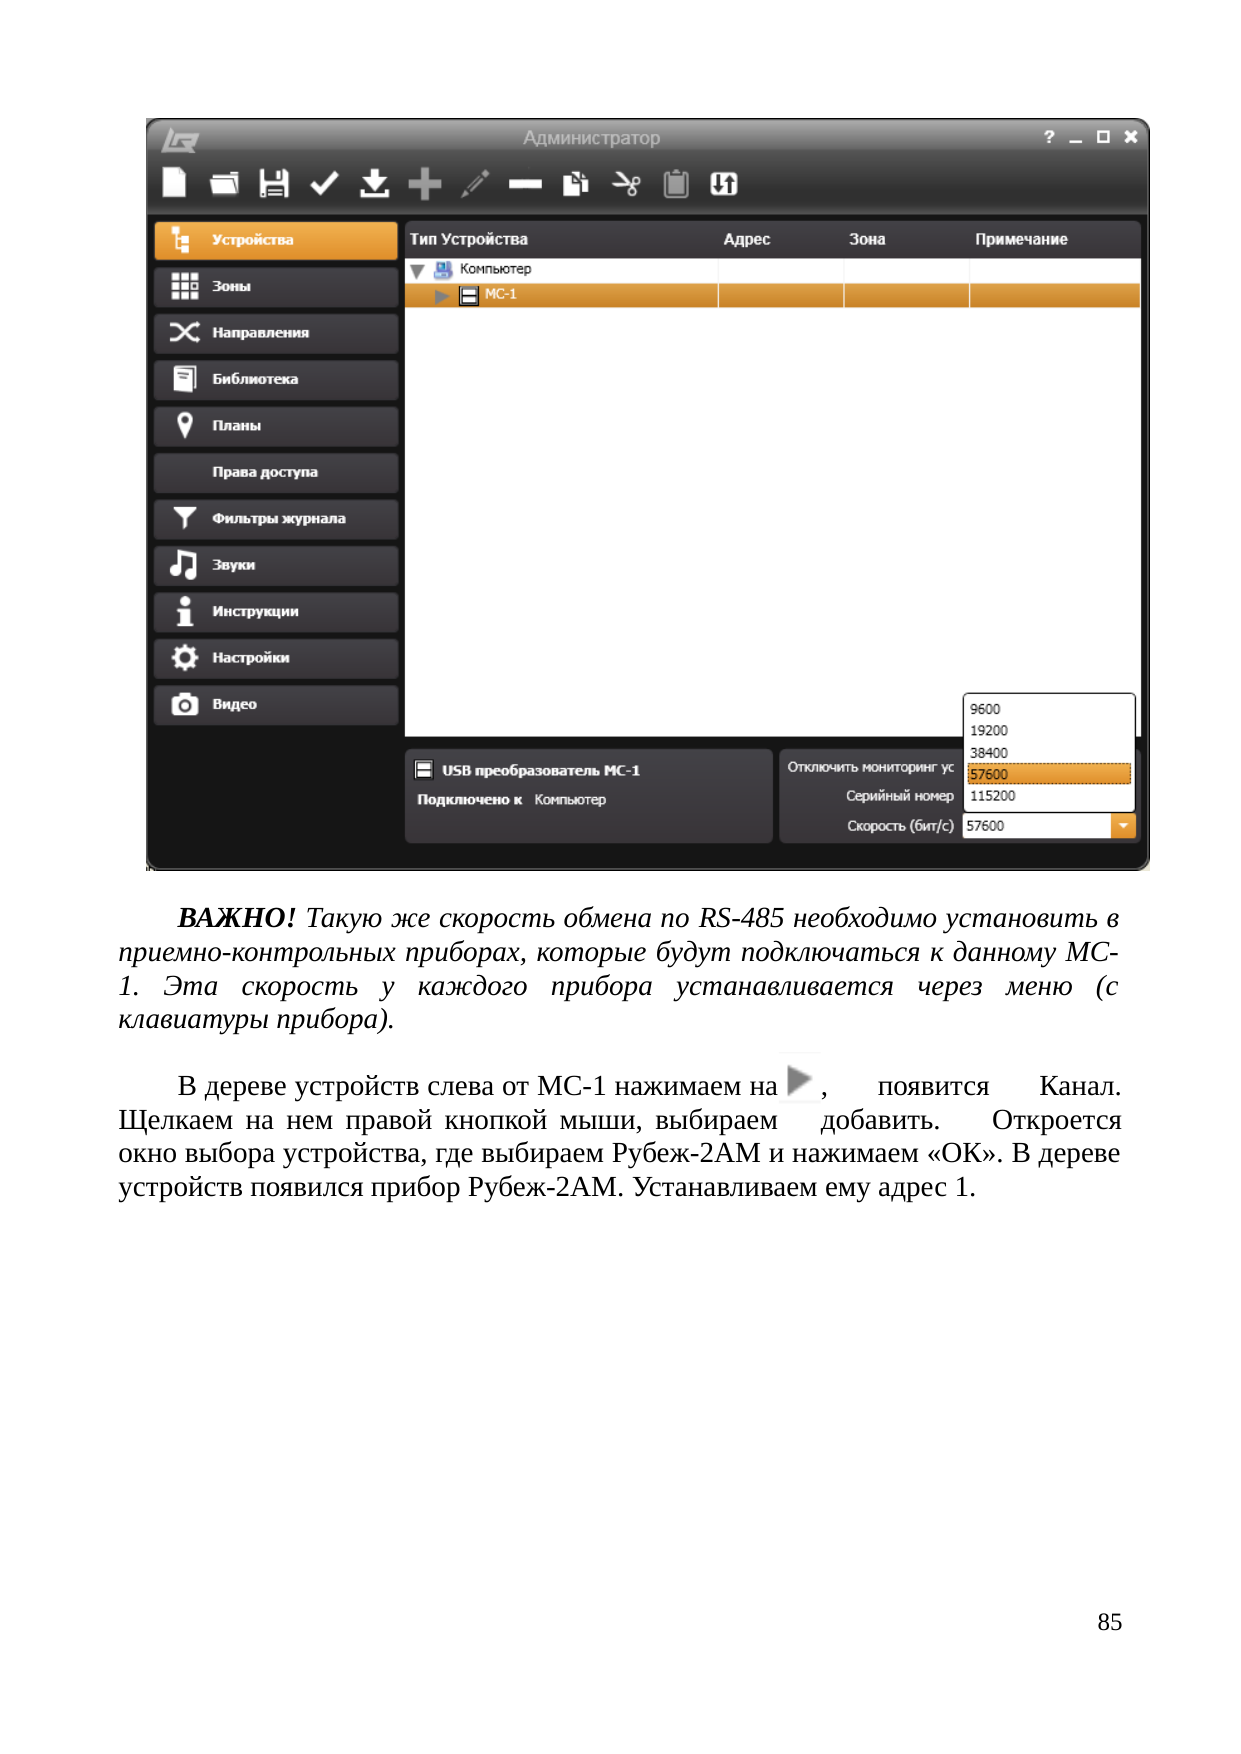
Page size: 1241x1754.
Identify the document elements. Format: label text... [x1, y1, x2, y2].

picture [778, 1052, 821, 1109]
text В дереве устройств слева от МС-1 нажимаем на , появится Канал. Щелкаем на нем правой кнопкой мыши, выбираем добавить. Откроется окно выбора устройства, где выбираем Рубеж-2АМ и нажимаем «ОК». В дереве устройств появился прибор Рубеж-2АМ. Устанавливаем ему адрес 1. [118, 1068, 1122, 1202]
picture [146, 118, 1150, 871]
text ВАЖНО! Такую же скорость обмена по RS-485 необходимо установить в приемно-контрольных приборах, которые будут подключаться к данному МС-1. Эта скорость у каждого прибора устанавливается через меню (с клавиатуры прибора). [118, 871, 1122, 1035]
